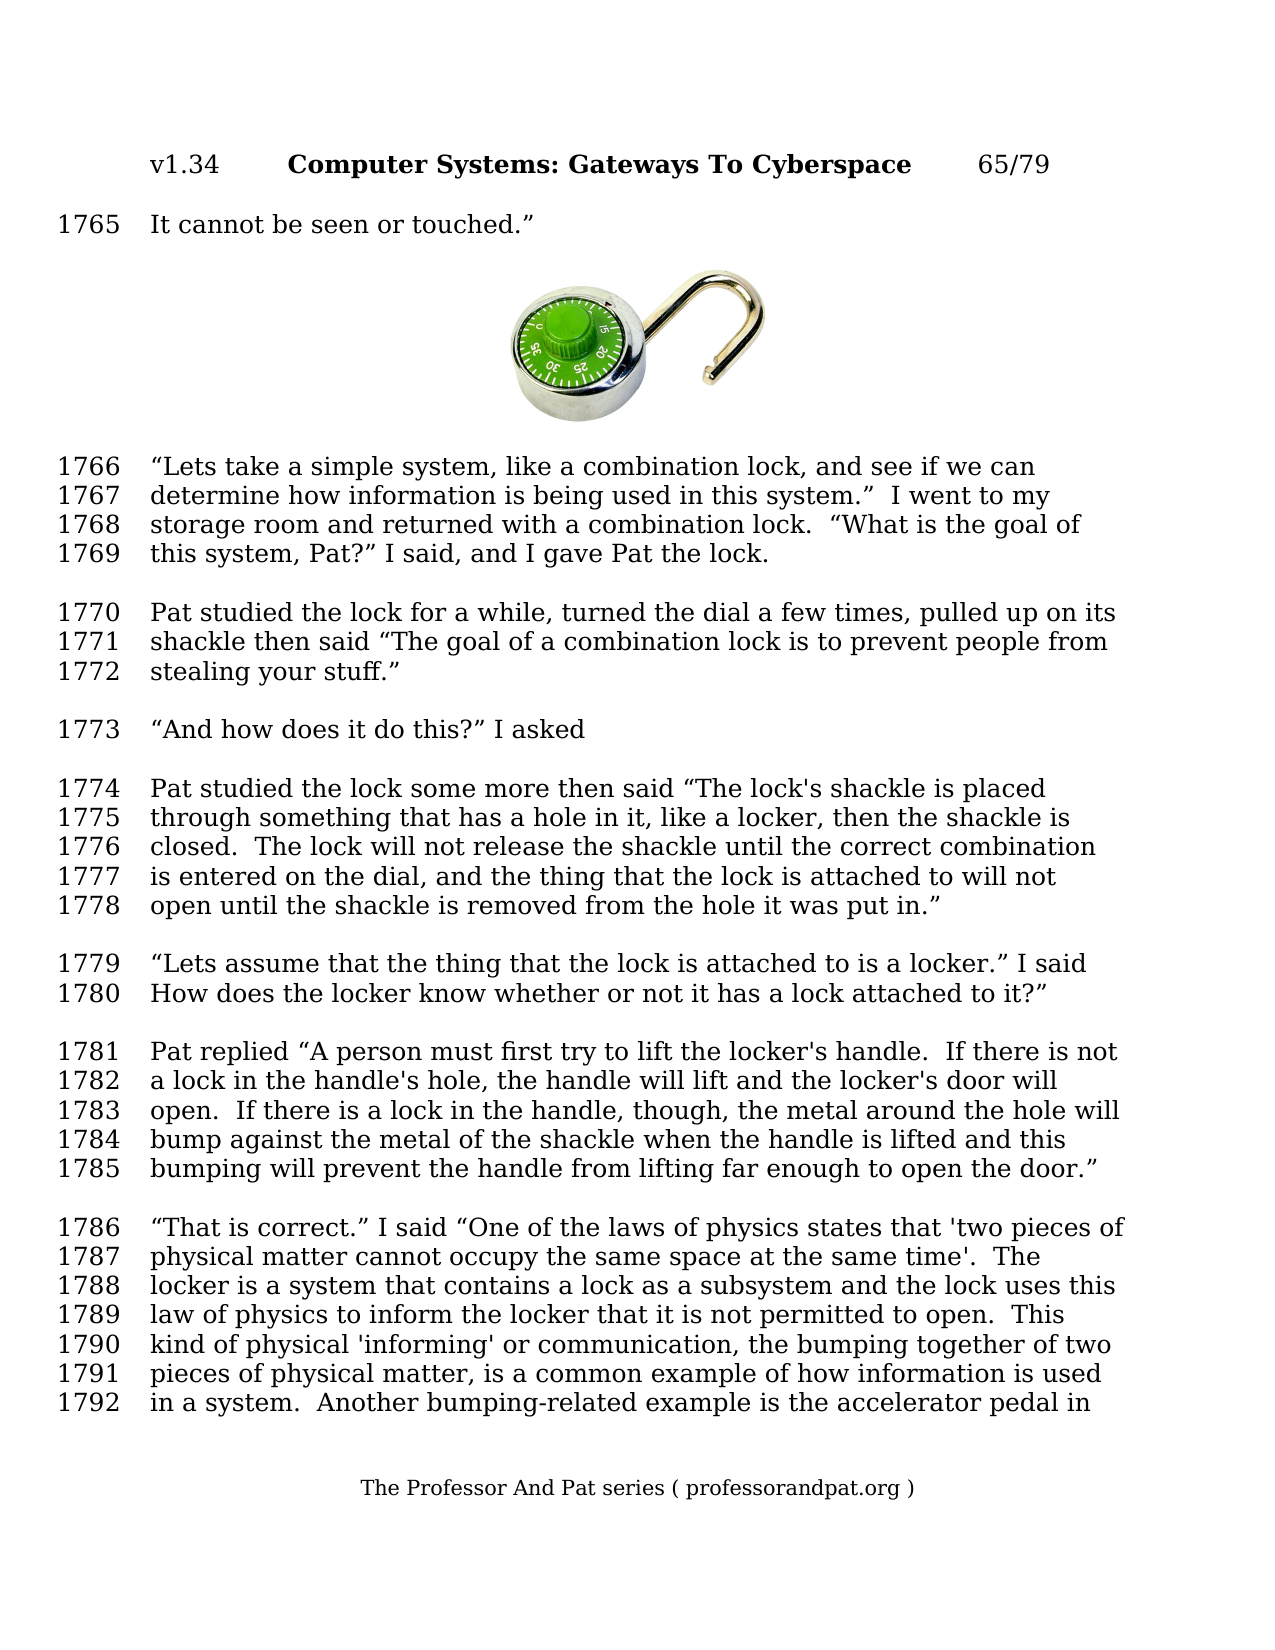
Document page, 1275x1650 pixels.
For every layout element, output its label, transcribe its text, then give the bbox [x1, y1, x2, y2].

text “Lets take a simple system, like a combination lock, and see if we can determine how information is being used in this system.” I went to my storage room and returned with a combination lock. “What is the goal of this system, Pat?” I said, and I gave Pat the lock. [150, 452, 1125, 569]
text Pat studied the lock some more then said “The lock's shackle is placed through something that has a hole in it, like a locker, then the shackle is closed. The lock will not release the shackle until the correct combination is entered on the dial, and the thing that the lock is attached to will not open until the shackle is removed from the hole it was put in.” [150, 774, 1125, 920]
text “Lets assume that the thing that the lock is attached to is a locker.” I said How does the locker know whether or not it has a lock attached to it?” [150, 949, 1125, 1008]
text Pat replied “A person must first try to lift the locker's handle. If there is not a lock in the handle's hole, the handle will lift and the locker's door will open. If there is a lock in the handle, though, the metal around the hole will bump against the metal of the shackle when the handle is lifted and this bumping will prevent the handle from lifting far enough to open the door.” [150, 1037, 1125, 1184]
text “And how does it do this?” I asked [150, 715, 1125, 744]
text It cannot be seen or touched.” [150, 210, 1125, 239]
text “That is correct.” I said “One of the laws of physics states that 'two pieces of physical matter cannot occupy the same space at the same time'. The locker is a system that contains a lock as a subsystem and the lock uses this law of physics to inform the locker that it is not permitted to open. This kind of physical 'informing' or communication, the bumping together of two pieces of physical matter, is a common example of how information is used in a system. Another bumping-related example is the accelerator pedal in [150, 1213, 1125, 1418]
picture [509, 268, 766, 423]
text Pat studied the lock for a while, turned the dial a few times, pulled up on its shackle then said “The goal of a combination lock is to prevent people from stealing your stuff.” [150, 598, 1125, 686]
